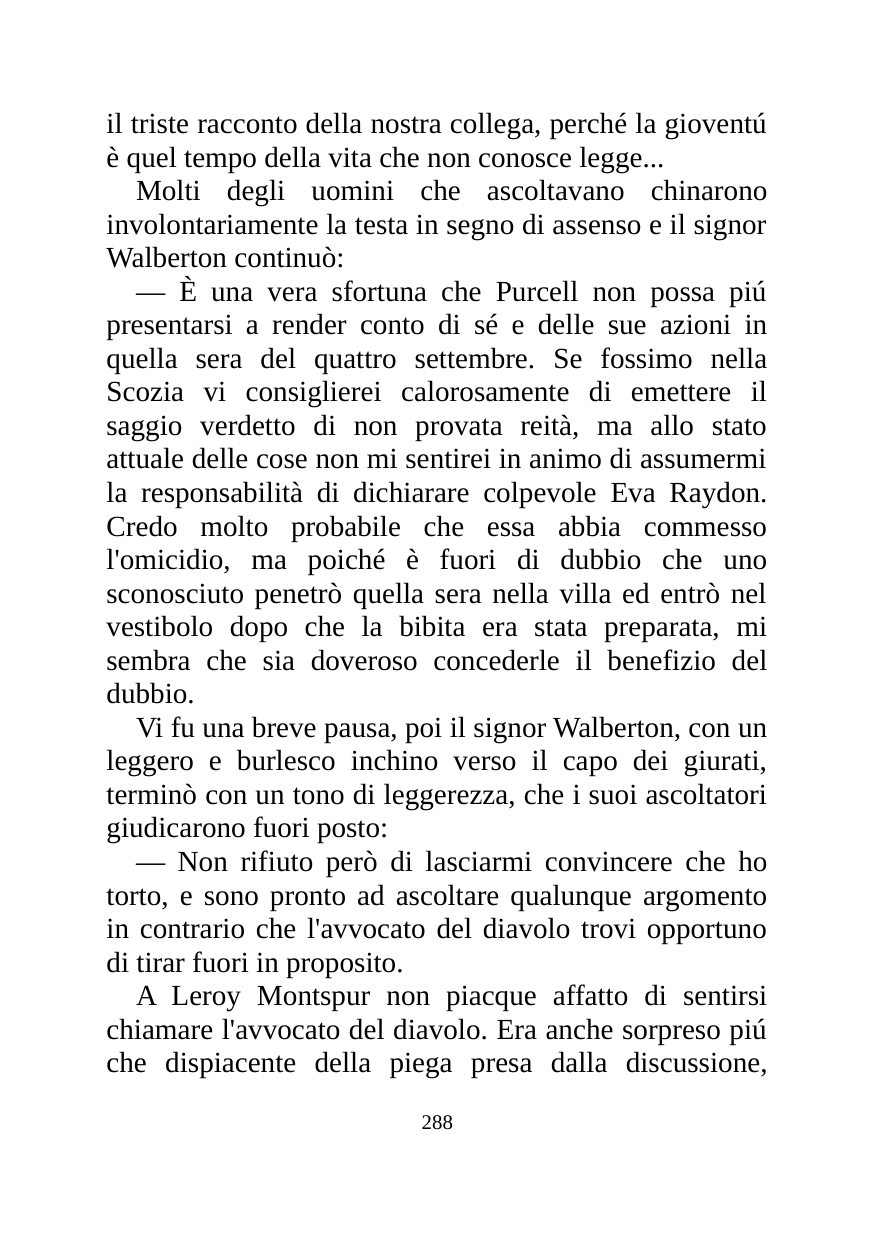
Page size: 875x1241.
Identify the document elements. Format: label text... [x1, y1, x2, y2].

text — Non rifiuto però di lasciarmi convincere che ho torto, e sono pronto ad ascoltare qualunque argomento in contrario che l'avvocato del diavolo trovi opportuno di tirar fuori in proposito. [106, 844, 768, 978]
text Molti degli uomini che ascoltavano chinarono involontariamente la testa in segno di assenso e il signor Walberton continuò: [106, 173, 768, 274]
text A Leroy Montspur non piacque affatto di sentirsi chiamare l'avvocato del diavolo. Era anche sorpreso piú che dispiacente della piega presa dalla discussione, [106, 978, 768, 1079]
text il triste racconto della nostra collega, perché la gioventú è quel tempo della vita che non conosce legge... [106, 106, 768, 173]
text — È una vera sfortuna che Purcell non possa piú presentarsi a render conto di sé e delle sue azioni in quella sera del quattro settembre. Se fossimo nella Scozia vi consiglierei calorosamente di emettere il saggio verdetto di non provata reità, ma allo stato attuale delle cose non mi sentirei in animo di assumermi la responsabilità di dichiarare colpevole Eva Raydon. Credo molto probabile che essa abbia commesso l'omicidio, ma poiché è fuori di dubbio che uno sconosciuto penetrò quella sera nella villa ed entrò nel vestibolo dopo che la bibita era stata preparata, mi sembra che sia doveroso concederle il benefizio del dubbio. [106, 274, 768, 710]
text Vi fu una breve pausa, poi il signor Walberton, con un leggero e burlesco inchino verso il capo dei giurati, terminò con un tono di leggerezza, che i suoi ascoltatori giudicarono fuori posto: [106, 710, 768, 844]
